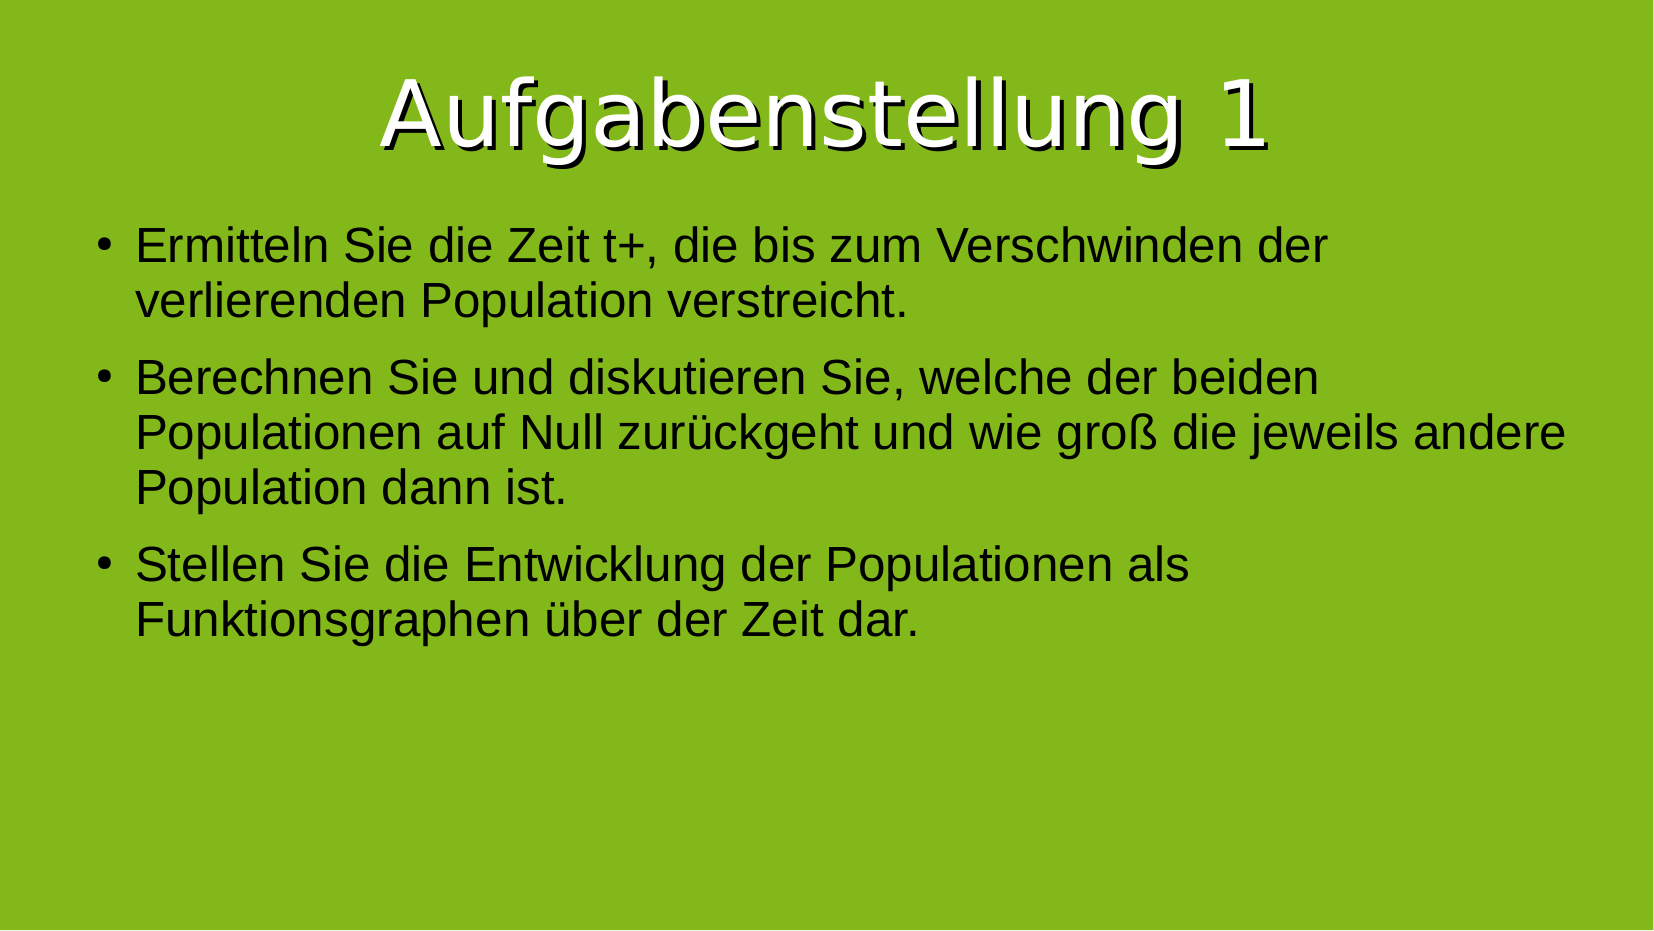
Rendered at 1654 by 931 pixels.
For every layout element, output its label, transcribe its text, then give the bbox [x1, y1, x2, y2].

title Aufgabenstellung 1 [82, 37, 1571, 193]
list Ermitteln Sie die Zeit t+, die bis zum Verschwinden der verlierenden Population verstreicht. Berechnen Sie und diskutieren Sie, welche der beiden Populationen auf Null zurückgeht und wie groß die jeweils andere Population dann ist. Stellen Sie die Entwicklung der Populationen als Funktionsgraphen über der Zeit dar. [82, 217, 1571, 758]
